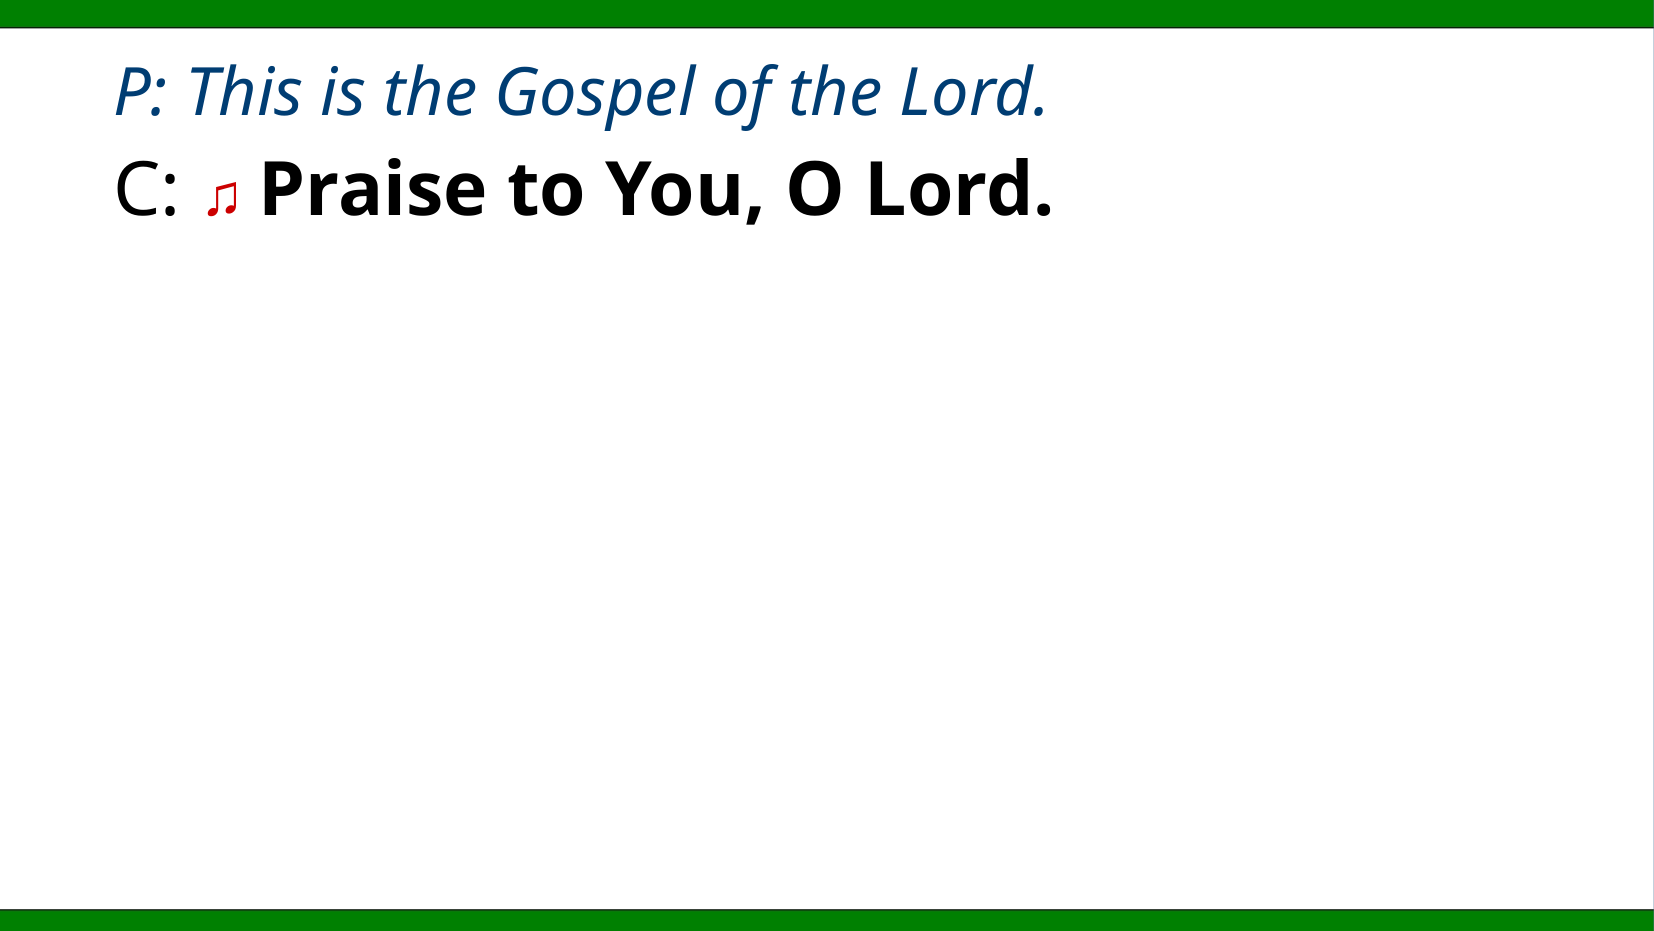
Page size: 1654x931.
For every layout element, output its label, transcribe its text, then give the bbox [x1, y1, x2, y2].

picture [0, 0, 1654, 931]
text_box P: This is the Gospel of the Lord. C: ♫ Praise to You, O Lord. [98, 36, 1554, 241]
